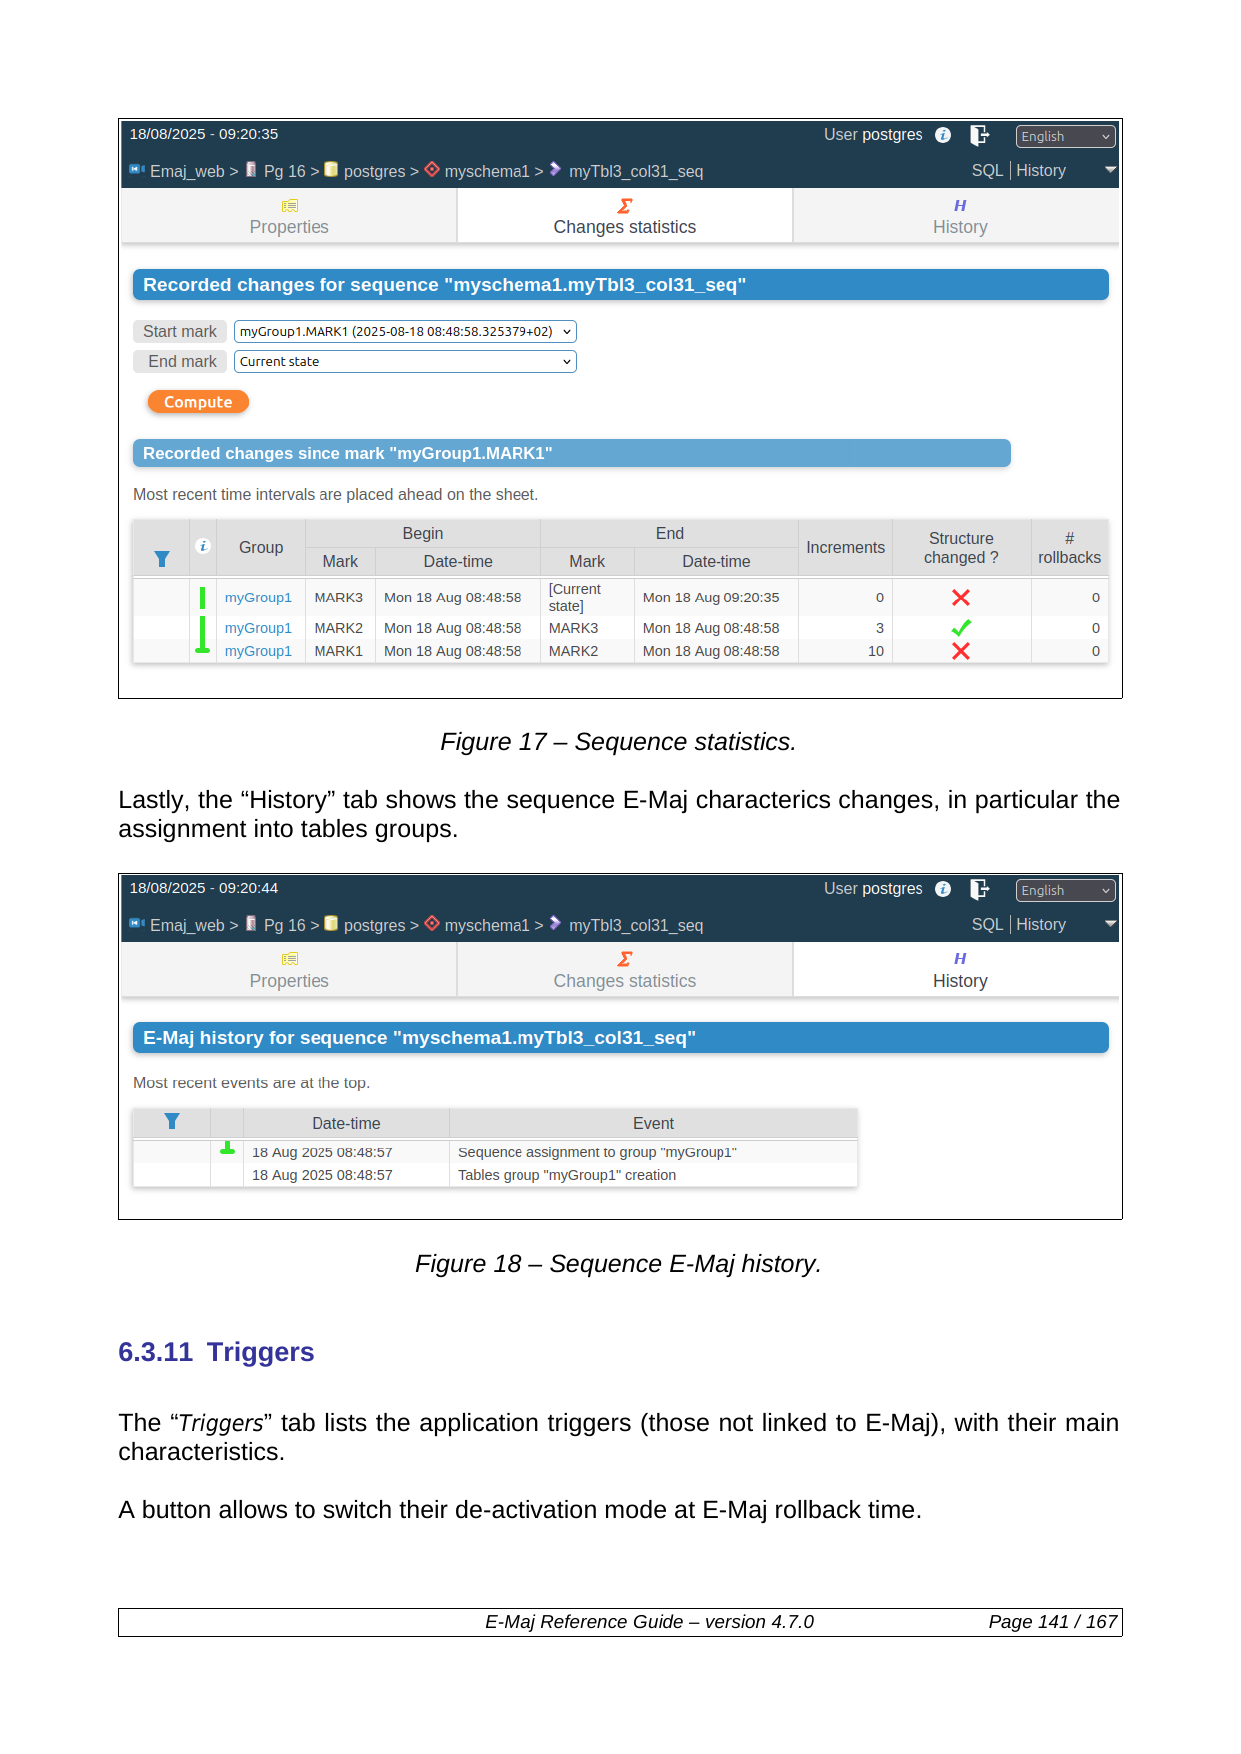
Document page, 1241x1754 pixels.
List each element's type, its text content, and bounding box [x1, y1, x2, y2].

picture [121, 875, 1119, 1217]
text A button allows to switch their de-activation mode at E-Maj rollback time. [118, 1495, 1122, 1524]
text Lastly, the “History” tab shows the sequence E-Maj characterics changes, in particular the assignment into tables groups. [118, 785, 1122, 843]
text The “Triggers” tab lists the application triggers (those not linked to E-Maj), with their main characteristics. [118, 1408, 1122, 1466]
text Figure 18 – Sequence E-Maj history. [118, 1248, 1122, 1277]
text Figure 17 – Sequence statistics. [118, 727, 1122, 756]
subtitle Triggers [118, 1336, 1122, 1367]
picture [121, 121, 1119, 695]
